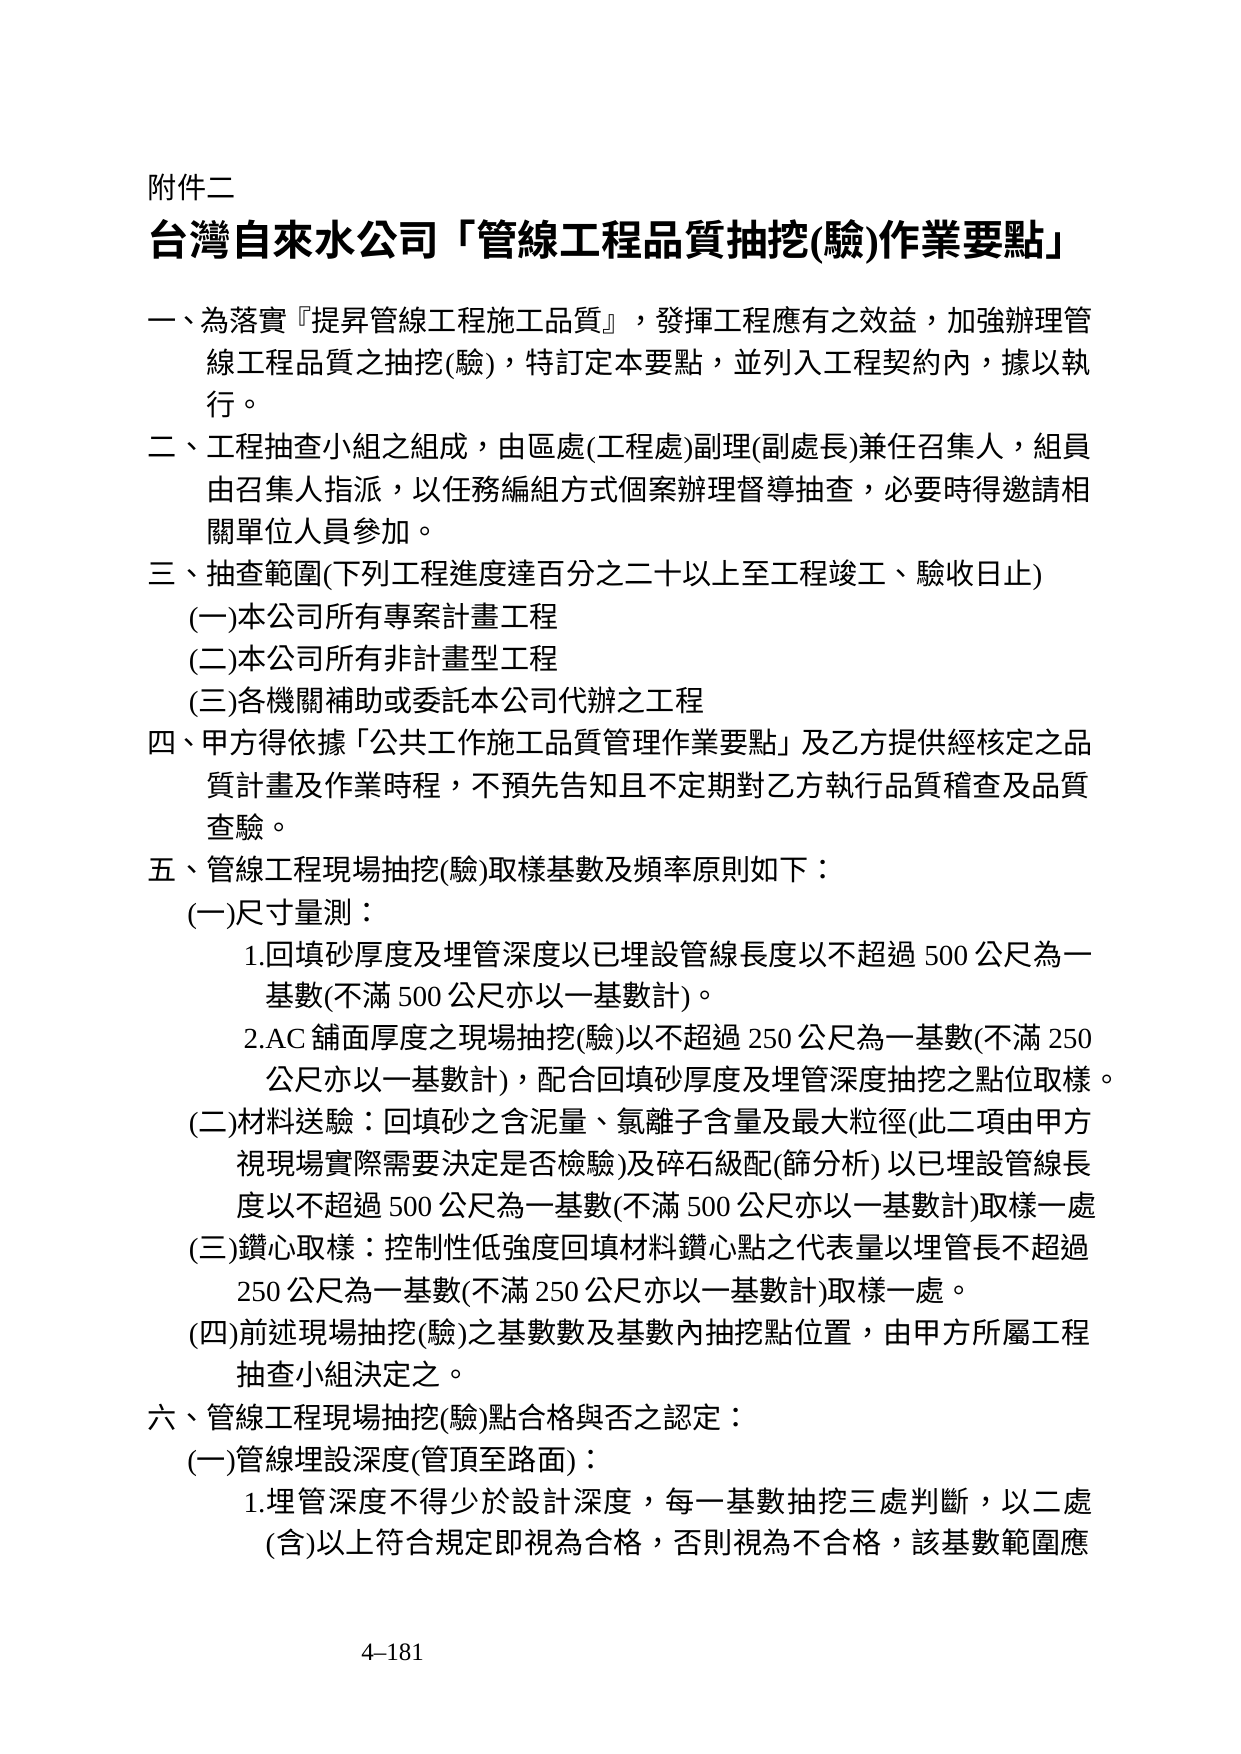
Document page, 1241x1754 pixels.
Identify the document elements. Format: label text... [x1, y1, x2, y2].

text 六、管線工程現場抽挖(驗)點合格與否之認定： [148, 1394, 1092, 1437]
text 附件二 [148, 164, 1092, 207]
text 1.埋管深度不得少於設計深度，每一基數抽挖三處判斷，以二處(含)以上符合規定即視為合格，否則視為不合格，該基數範圍應 [243, 1479, 1092, 1562]
text (二)材料送驗：回填砂之含泥量、氯離子含量及最大粒徑(此二項由甲方視現場實際需要決定是否檢驗)及碎石級配(篩分析) 以已埋設管線長度以不超過500公尺為一基數(不滿500公尺亦以一基數計)取樣一處。 [189, 1098, 1092, 1225]
text (四)前述現場抽挖(驗)之基數數及基數內抽挖點位置，由甲方所屬工程抽查小組決定之。 [189, 1310, 1092, 1394]
text 五、管線工程現場抽挖(驗)取樣基數及頻率原則如下： [148, 847, 1092, 889]
text 1.回填砂厚度及埋管深度以已埋設管線長度以不超過500公尺為一基數(不滿500公尺亦以一基數計)。 [243, 932, 1092, 1015]
text 四、甲方得依據「公共工作施工品質管理作業要點」及乙方提供經核定之品質計畫及作業時程，不預先告知且不定期對乙方執行品質稽查及品質查驗。 [148, 720, 1092, 847]
text 一、為落實『提昇管線工程施工品質』，發揮工程應有之效益，加強辦理管線工程品質之抽挖(驗)，特訂定本要點，並列入工程契約內，據以執行。 [148, 297, 1092, 424]
text 二、工程抽查小組之組成，由區處(工程處)副理(副處長)兼任召集人，組員由召集人指派，以任務編組方式個案辦理督導抽查，必要時得邀請相關單位人員參加。 [148, 424, 1092, 551]
text (二)本公司所有非計畫型工程 [189, 636, 1092, 678]
text (一)管線埋設深度(管頂至路面)： [187, 1437, 1092, 1479]
text (一)尺寸量測： [187, 889, 1092, 932]
text (一)本公司所有專案計畫工程 [189, 593, 1092, 636]
text 台灣自來水公司「管線工程品質抽挖(驗)作業要點」 [148, 207, 1092, 267]
text (三)鑽心取樣：控制性低強度回填材料鑽心點之代表量以埋管長不超過250公尺為一基數(不滿250公尺亦以一基數計)取樣一處。 [189, 1225, 1092, 1310]
text 三、抽查範圍(下列工程進度達百分之二十以上至工程竣工、驗收日止) [148, 551, 1092, 593]
text (三)各機關補助或委託本公司代辦之工程 [189, 678, 1092, 720]
text 2.AC舖面厚度之現場抽挖(驗)以不超過250公尺為一基數(不滿250公尺亦以一基數計)，配合回填砂厚度及埋管深度抽挖之點位取樣。 [243, 1015, 1092, 1098]
